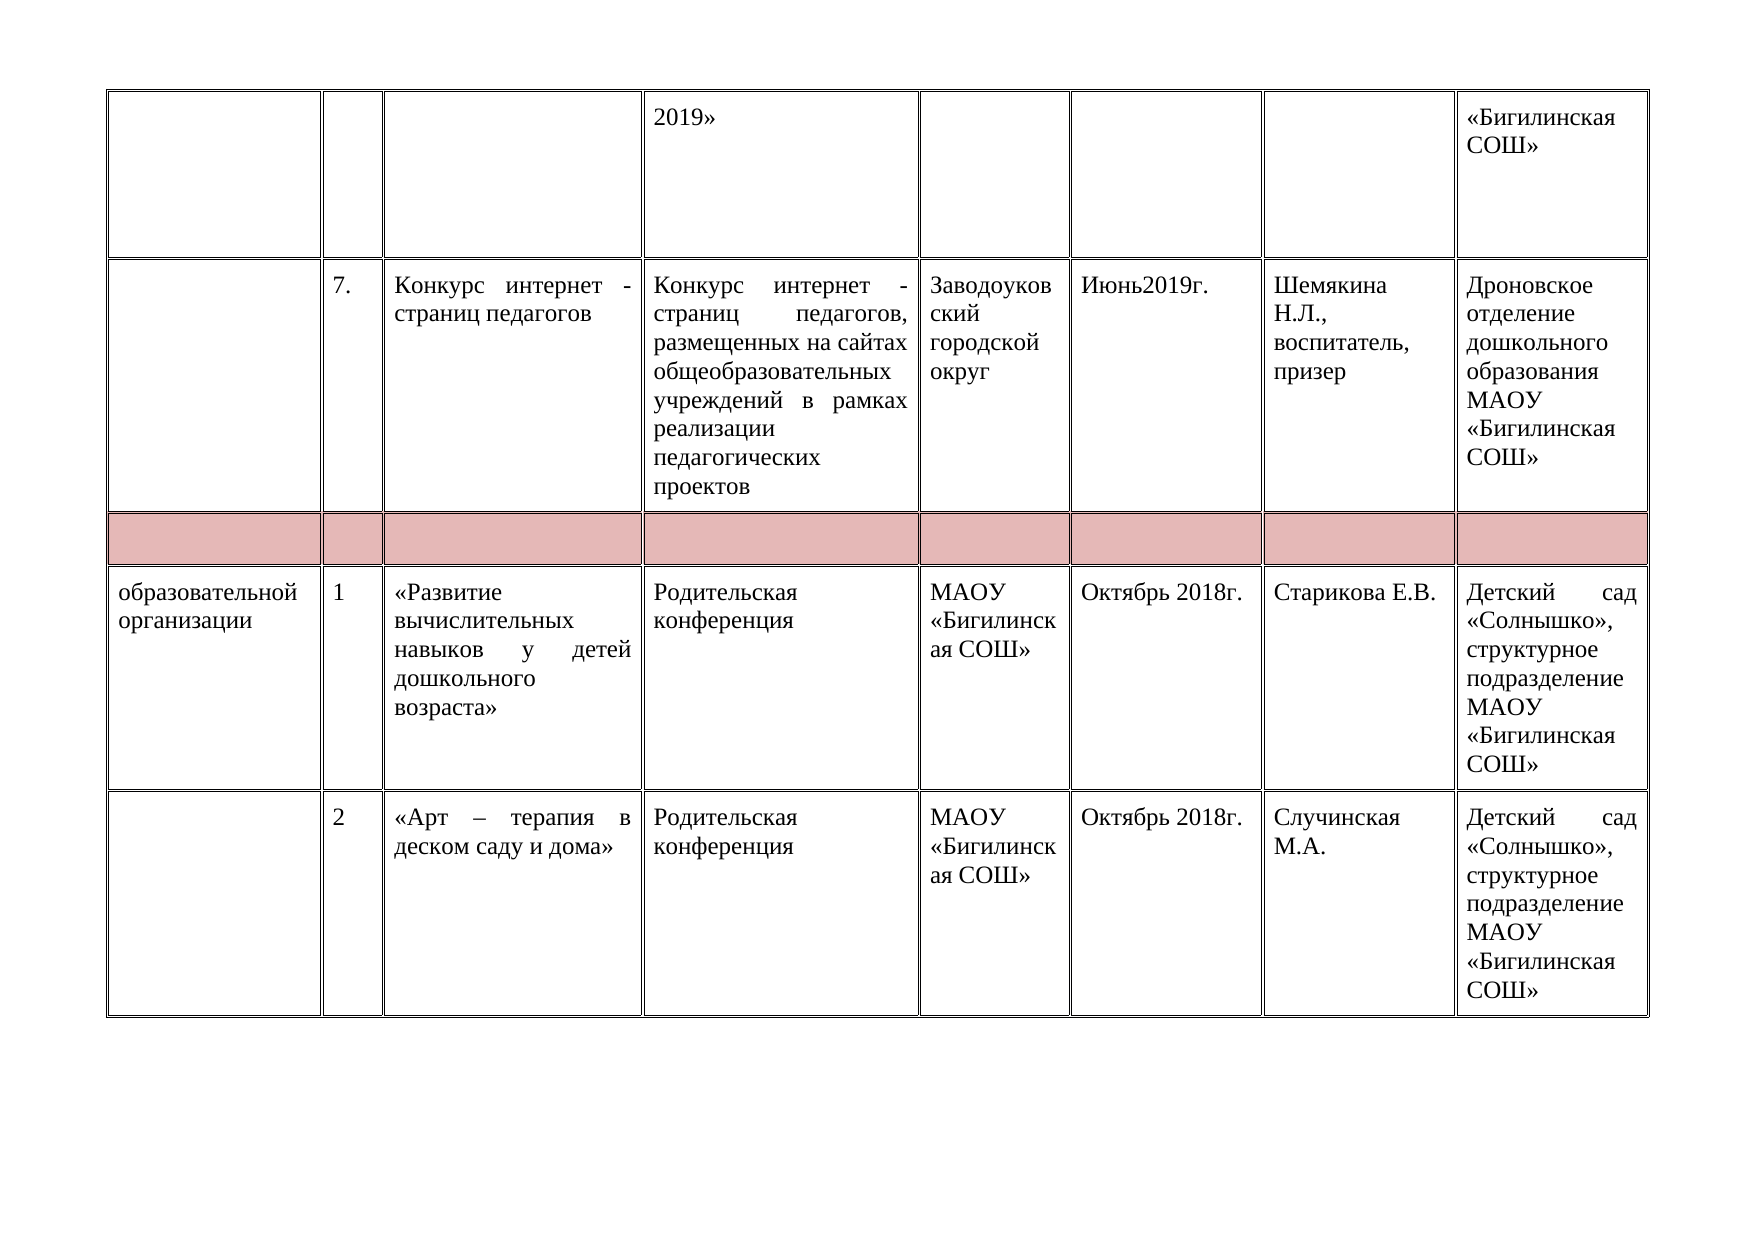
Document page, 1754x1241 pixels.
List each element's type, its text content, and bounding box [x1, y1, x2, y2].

table_cell «Арт – терапия в деском саду и дома» [385, 792, 641, 1014]
table_cell Конкурс интернет - страниц педагогов [385, 260, 641, 511]
table_cell МАОУ «Бигилинская СОШ» [921, 567, 1069, 789]
table_cell [109, 92, 320, 257]
table_cell Октябрь 2018г. [1072, 792, 1261, 1014]
table_cell образовательной организации [109, 567, 320, 789]
table_cell Случинская М.А. [1265, 792, 1454, 1014]
table_cell [109, 792, 320, 1014]
table_cell [324, 92, 382, 257]
table_cell 2 [324, 792, 382, 1014]
table_cell [385, 514, 641, 564]
table_cell [1458, 514, 1647, 564]
table_cell «Развитие вычислительных навыков у детей дошкольного возраста» [385, 567, 641, 789]
table_cell [1072, 514, 1261, 564]
table_cell МАОУ «Бигилинская СОШ» [921, 792, 1069, 1014]
table_cell [324, 514, 382, 564]
table_cell Шемякина Н.Л., воспитатель, призер [1265, 260, 1454, 511]
table_cell [1265, 92, 1454, 257]
table_cell [1072, 92, 1261, 257]
table_cell Детский сад «Солнышко», структурное подразделение МАОУ «Бигилинская СОШ» [1458, 567, 1647, 789]
table_cell 7. [324, 260, 382, 511]
table_cell Октябрь 2018г. [1072, 567, 1261, 789]
table_cell [921, 92, 1069, 257]
table_cell Детский сад «Солнышко», структурное подразделение МАОУ «Бигилинская СОШ» [1458, 792, 1647, 1014]
table_cell Июнь2019г. [1072, 260, 1261, 511]
table_cell Заводоуковский городской округ [921, 260, 1069, 511]
table_cell «Бигилинская СОШ» [1458, 92, 1647, 257]
table_cell [1265, 514, 1454, 564]
table_cell 2019» [645, 92, 918, 257]
table_cell Дроновское отделение дошкольного образования МАОУ «Бигилинская СОШ» [1458, 260, 1647, 511]
table_cell [921, 514, 1069, 564]
table_cell [109, 514, 320, 564]
table_cell 1 [324, 567, 382, 789]
table_cell [645, 514, 918, 564]
table_cell [385, 92, 641, 257]
table_cell Старикова Е.В. [1265, 567, 1454, 789]
table_cell Конкурс интернет - страниц педагогов, размещенных на сайтах общеобразовательных учреждений в рамках реализации педагогических проектов [645, 260, 918, 511]
table_cell Родительская конференция [645, 567, 918, 789]
table_cell Родительская конференция [645, 792, 918, 1014]
table_cell [109, 260, 320, 511]
